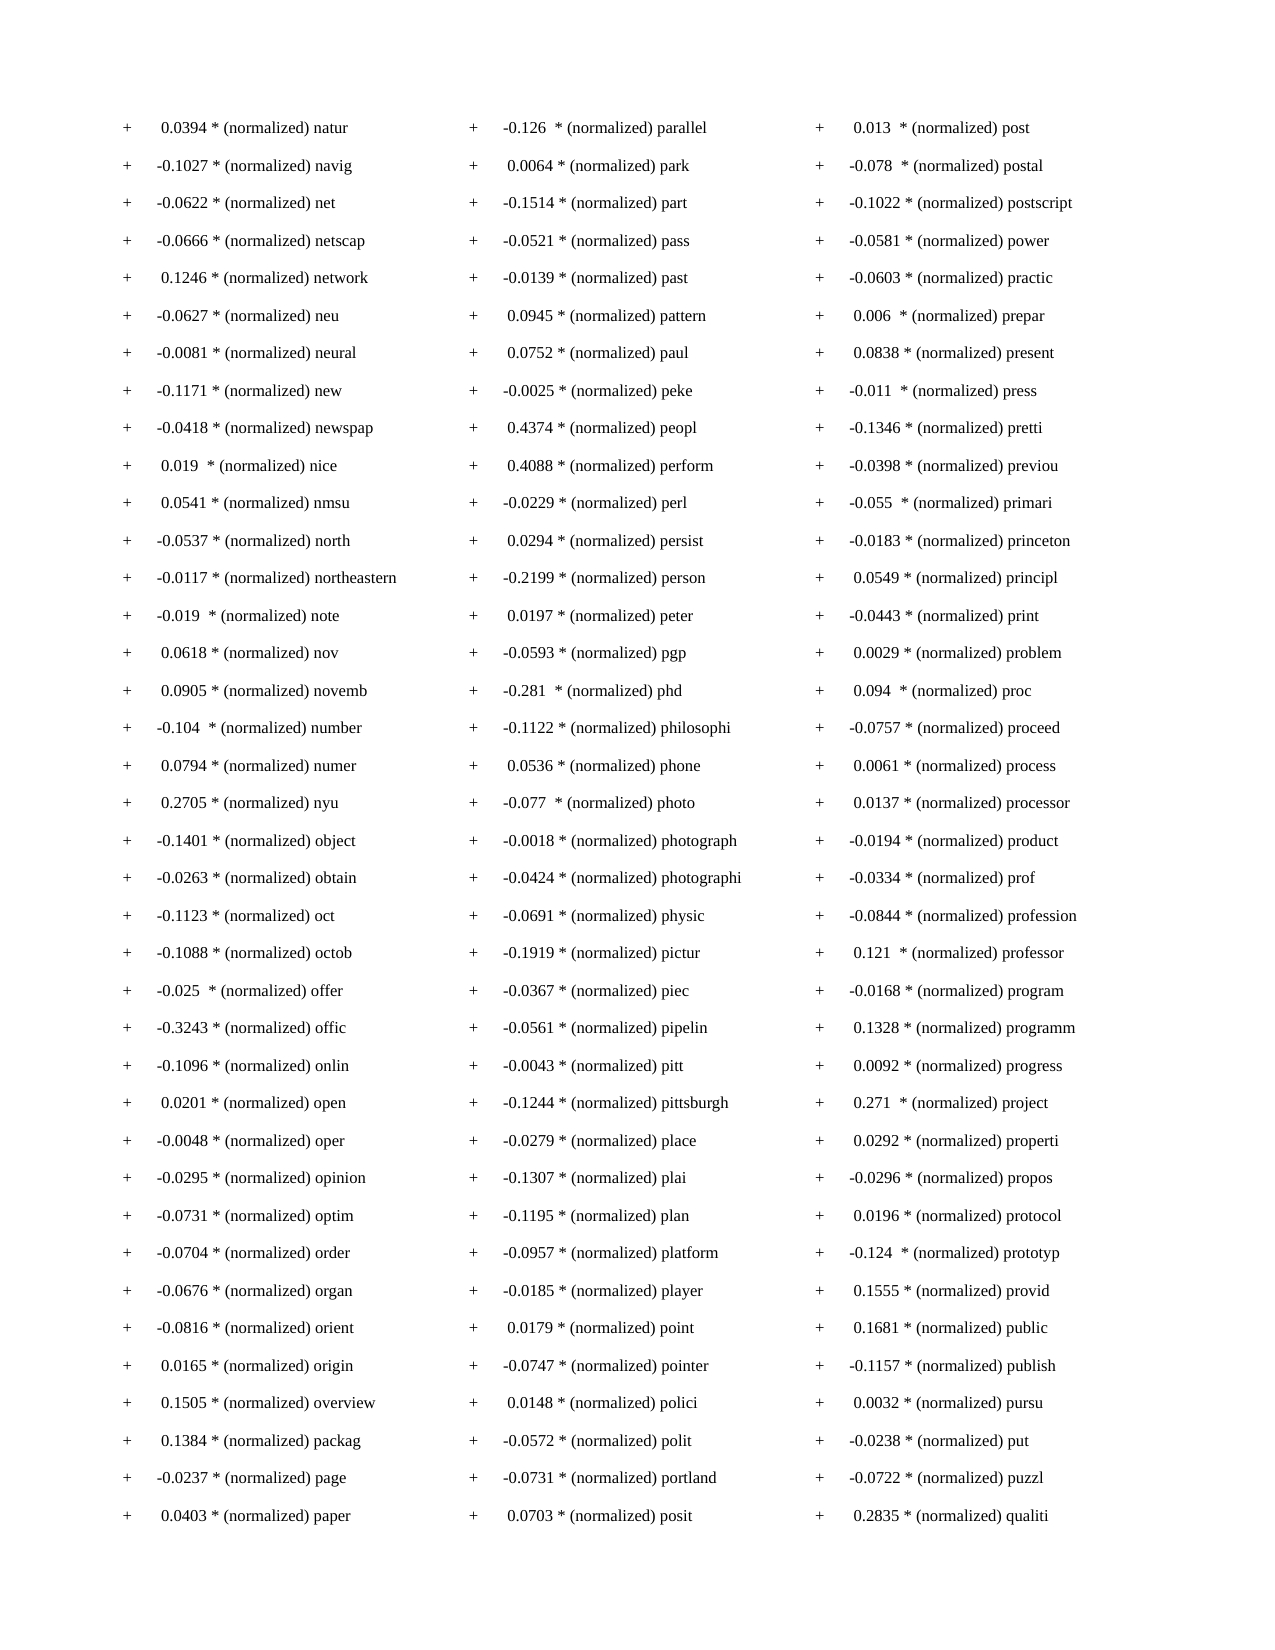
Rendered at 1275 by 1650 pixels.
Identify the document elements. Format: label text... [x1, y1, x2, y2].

text + 0.0703 * (normalized) posit [464, 1506, 811, 1525]
text + 0.0752 * (normalized) paul [464, 343, 811, 362]
text + -0.0561 * (normalized) pipelin [464, 1018, 811, 1037]
text + -0.0048 * (normalized) oper [118, 1131, 464, 1150]
text + -0.281 * (normalized) phd [464, 681, 811, 700]
text + -0.104 * (normalized) number [118, 718, 464, 737]
text + -0.0844 * (normalized) profession [811, 906, 1157, 925]
text + -0.0816 * (normalized) orient [118, 1318, 464, 1337]
text + -0.1171 * (normalized) new [118, 381, 464, 400]
text + -0.1244 * (normalized) pittsburgh [464, 1093, 811, 1112]
text + 0.013 * (normalized) post [811, 118, 1157, 137]
text + 0.0032 * (normalized) pursu [811, 1393, 1157, 1412]
text + -0.0593 * (normalized) pgp [464, 643, 811, 662]
text + -0.0418 * (normalized) newspap [118, 418, 464, 437]
text + -0.1123 * (normalized) oct [118, 906, 464, 925]
text + -0.0194 * (normalized) product [811, 831, 1157, 850]
text + 0.0064 * (normalized) park [464, 156, 811, 175]
text + 0.0618 * (normalized) nov [118, 643, 464, 662]
text + 0.0394 * (normalized) natur [118, 118, 464, 137]
text + -0.011 * (normalized) press [811, 381, 1157, 400]
text + 0.0945 * (normalized) pattern [464, 306, 811, 325]
text + -0.0296 * (normalized) propos [811, 1168, 1157, 1187]
text + -0.0722 * (normalized) puzzl [811, 1468, 1157, 1487]
text + 0.4374 * (normalized) peopl [464, 418, 811, 437]
text + -0.0168 * (normalized) program [811, 981, 1157, 1000]
text + -0.0627 * (normalized) neu [118, 306, 464, 325]
text + -0.1027 * (normalized) navig [118, 156, 464, 175]
text + 0.0536 * (normalized) phone [464, 756, 811, 775]
text + 0.0541 * (normalized) nmsu [118, 493, 464, 512]
text + -0.0957 * (normalized) platform [464, 1243, 811, 1262]
text + 0.0137 * (normalized) processor [811, 793, 1157, 812]
text + -0.0676 * (normalized) organ [118, 1281, 464, 1300]
text + 0.0838 * (normalized) present [811, 343, 1157, 362]
text + 0.2705 * (normalized) nyu [118, 793, 464, 812]
text + -0.0237 * (normalized) page [118, 1468, 464, 1487]
text + -0.0279 * (normalized) place [464, 1131, 811, 1150]
text + -0.0295 * (normalized) opinion [118, 1168, 464, 1187]
text + -0.0731 * (normalized) portland [464, 1468, 811, 1487]
text + -0.0747 * (normalized) pointer [464, 1356, 811, 1375]
text + -0.1514 * (normalized) part [464, 193, 811, 212]
text + 0.0196 * (normalized) protocol [811, 1206, 1157, 1225]
text + 0.0197 * (normalized) peter [464, 606, 811, 625]
text + -0.1022 * (normalized) postscript [811, 193, 1157, 212]
text + 0.4088 * (normalized) perform [464, 456, 811, 475]
text + -0.1088 * (normalized) octob [118, 943, 464, 962]
text + 0.1246 * (normalized) network [118, 268, 464, 287]
text + -0.0581 * (normalized) power [811, 231, 1157, 250]
text + -0.124 * (normalized) prototyp [811, 1243, 1157, 1262]
text + 0.1681 * (normalized) public [811, 1318, 1157, 1337]
text + 0.1555 * (normalized) provid [811, 1281, 1157, 1300]
text + -0.055 * (normalized) primari [811, 493, 1157, 512]
text + -0.078 * (normalized) postal [811, 156, 1157, 175]
text + -0.1122 * (normalized) philosophi [464, 718, 811, 737]
text + -0.025 * (normalized) offer [118, 981, 464, 1000]
text + 0.0179 * (normalized) point [464, 1318, 811, 1337]
text + 0.019 * (normalized) nice [118, 456, 464, 475]
text + -0.0117 * (normalized) northeastern [118, 568, 464, 587]
text + -0.1346 * (normalized) pretti [811, 418, 1157, 437]
text + -0.0081 * (normalized) neural [118, 343, 464, 362]
text + 0.0794 * (normalized) numer [118, 756, 464, 775]
text + -0.0238 * (normalized) put [811, 1431, 1157, 1450]
text + 0.0061 * (normalized) process [811, 756, 1157, 775]
text + -0.0367 * (normalized) piec [464, 981, 811, 1000]
text + 0.1384 * (normalized) packag [118, 1431, 464, 1450]
text + -0.0229 * (normalized) perl [464, 493, 811, 512]
text + 0.094 * (normalized) proc [811, 681, 1157, 700]
text + -0.0521 * (normalized) pass [464, 231, 811, 250]
text + -0.077 * (normalized) photo [464, 793, 811, 812]
text + 0.0029 * (normalized) problem [811, 643, 1157, 662]
text + -0.0183 * (normalized) princeton [811, 531, 1157, 550]
text + -0.2199 * (normalized) person [464, 568, 811, 587]
text + -0.019 * (normalized) note [118, 606, 464, 625]
text + -0.0139 * (normalized) past [464, 268, 811, 287]
text + 0.0201 * (normalized) open [118, 1093, 464, 1112]
text + 0.0292 * (normalized) properti [811, 1131, 1157, 1150]
text + -0.1307 * (normalized) plai [464, 1168, 811, 1187]
text + 0.0092 * (normalized) progress [811, 1056, 1157, 1075]
text + 0.0905 * (normalized) novemb [118, 681, 464, 700]
text + 0.0165 * (normalized) origin [118, 1356, 464, 1375]
text + -0.0443 * (normalized) print [811, 606, 1157, 625]
text + -0.0704 * (normalized) order [118, 1243, 464, 1262]
text + -0.0666 * (normalized) netscap [118, 231, 464, 250]
text + -0.0572 * (normalized) polit [464, 1431, 811, 1450]
text + -0.0334 * (normalized) prof [811, 868, 1157, 887]
text + 0.1328 * (normalized) programm [811, 1018, 1157, 1037]
text + 0.1505 * (normalized) overview [118, 1393, 464, 1412]
text + -0.0398 * (normalized) previou [811, 456, 1157, 475]
text + -0.0537 * (normalized) north [118, 531, 464, 550]
text + 0.121 * (normalized) professor [811, 943, 1157, 962]
text + 0.006 * (normalized) prepar [811, 306, 1157, 325]
text + -0.0043 * (normalized) pitt [464, 1056, 811, 1075]
text + 0.0549 * (normalized) principl [811, 568, 1157, 587]
text + 0.0294 * (normalized) persist [464, 531, 811, 550]
text + -0.0622 * (normalized) net [118, 193, 464, 212]
text + -0.0757 * (normalized) proceed [811, 718, 1157, 737]
text + 0.2835 * (normalized) qualiti [811, 1506, 1157, 1525]
text + -0.1096 * (normalized) onlin [118, 1056, 464, 1075]
text + -0.126 * (normalized) parallel [464, 118, 811, 137]
text + -0.3243 * (normalized) offic [118, 1018, 464, 1037]
text + 0.0148 * (normalized) polici [464, 1393, 811, 1412]
text + 0.0403 * (normalized) paper [118, 1506, 464, 1525]
text + -0.0263 * (normalized) obtain [118, 868, 464, 887]
text + -0.0424 * (normalized) photographi [464, 868, 811, 887]
text + 0.271 * (normalized) project [811, 1093, 1157, 1112]
text + -0.0185 * (normalized) player [464, 1281, 811, 1300]
text + -0.0603 * (normalized) practic [811, 268, 1157, 287]
text + -0.0018 * (normalized) photograph [464, 831, 811, 850]
text + -0.1157 * (normalized) publish [811, 1356, 1157, 1375]
text + -0.1195 * (normalized) plan [464, 1206, 811, 1225]
text + -0.1919 * (normalized) pictur [464, 943, 811, 962]
text + -0.1401 * (normalized) object [118, 831, 464, 850]
text + -0.0731 * (normalized) optim [118, 1206, 464, 1225]
text + -0.0691 * (normalized) physic [464, 906, 811, 925]
text + -0.0025 * (normalized) peke [464, 381, 811, 400]
